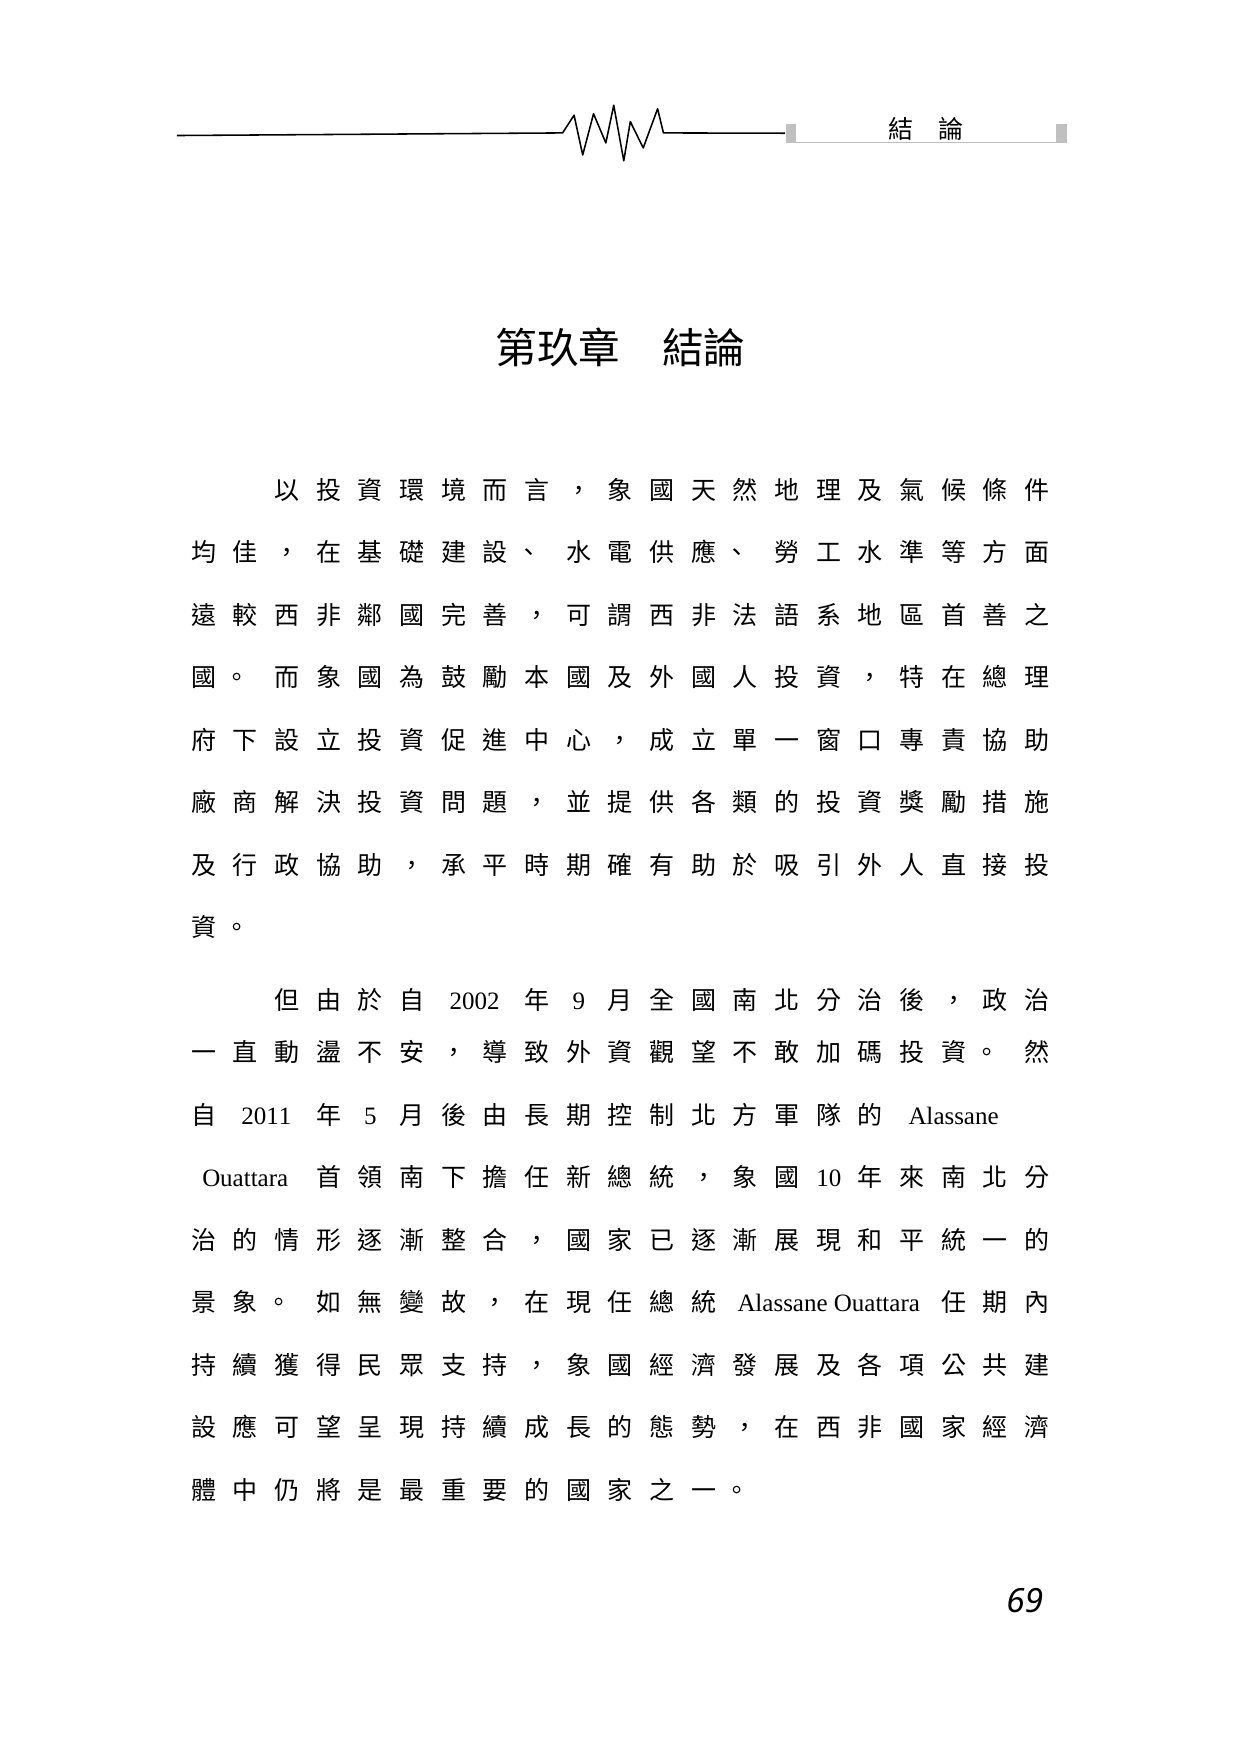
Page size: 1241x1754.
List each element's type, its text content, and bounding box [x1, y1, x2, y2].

text 第玖章 結論 [183, 304, 1058, 366]
text 以投資環境而言，象國天然地理及氣候條件均佳，在基礎建設、水電供應、勞工水準等方面遠較西非鄰國完善，可謂西非法語系地區首善之國。而象國為鼓勵本國及外國人投資，特在總理府下設立投資促進中心，成立單一窗口專責協助廠商解決投資問題，並提供各類的投資獎勵措施及行政協助，承平時期確有助於吸引外人直接投資。 [183, 447, 1058, 947]
text 但由於自2002年9月全國南北分治後，政治一直動盪不安，導致外資觀望不敢加碼投資。然自2011年5月後由長期控制北方軍隊的Alassane Ouattara首領南下擔任新總統，象國10年來南北分治的情形逐漸整合，國家已逐漸展現和平統一的景象。如無變故，在現任總統Alassane Ouattara任期內持續獲得民眾支持，象國經濟發展及各項公共建設應可望呈現持續成長的態勢，在西非國家經濟體中仍將是最重要的國家之一。 [183, 947, 1058, 1509]
